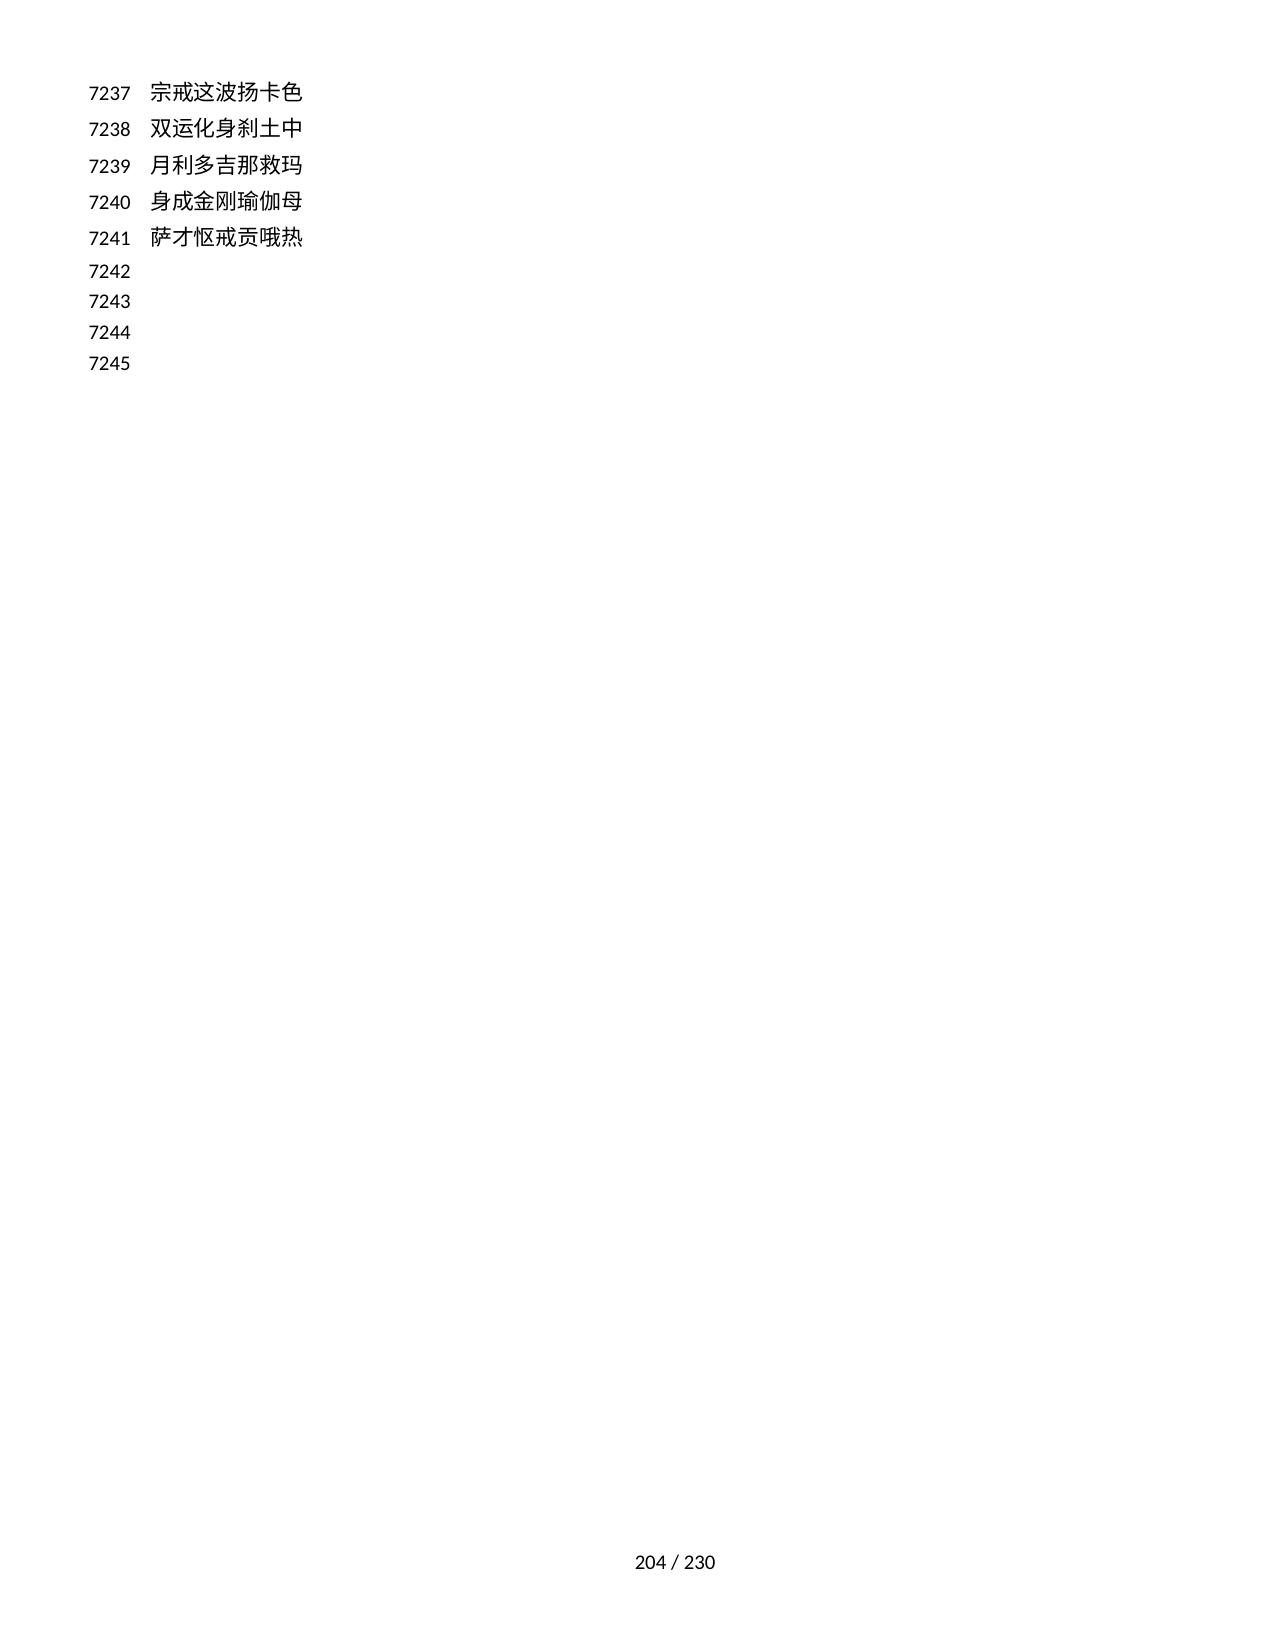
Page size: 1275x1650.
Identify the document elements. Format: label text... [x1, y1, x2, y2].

text 宗戒这波扬卡色 [150, 75, 1200, 107]
text 身成金刚瑜伽母 [150, 184, 1200, 216]
text 月利多吉那救玛 [150, 148, 1200, 179]
text 萨才怄戒贡哦热 [150, 220, 1200, 252]
text 双运化身刹土中 [150, 111, 1200, 143]
